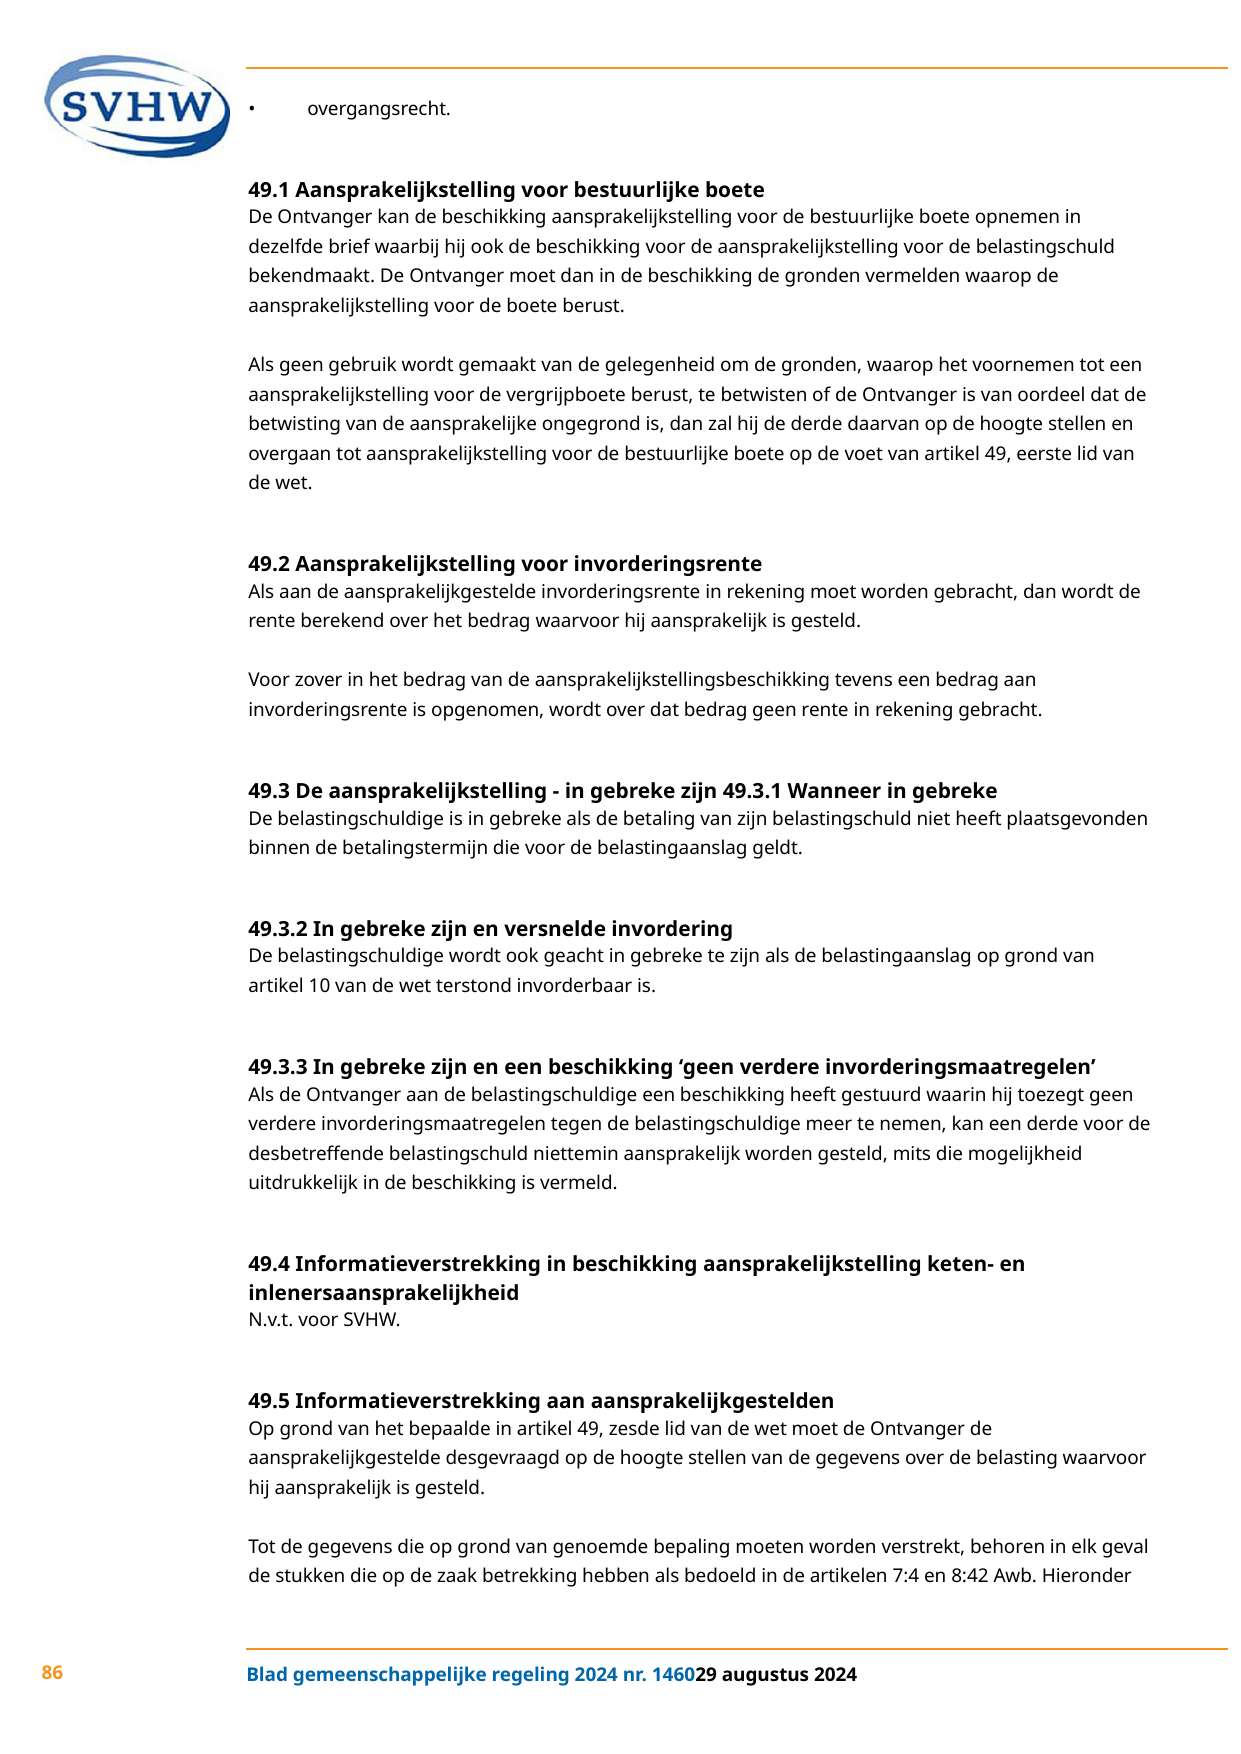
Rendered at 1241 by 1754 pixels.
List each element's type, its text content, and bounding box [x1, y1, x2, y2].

text De Ontvanger kan de beschikking aansprakelijkstelling voor de bestuurlijke boete opnemen in dezelfde brief waarbij hij ook de beschikking voor de aansprakelijkstelling voor de belastingschuld bekendmaakt. De Ontvanger moet dan in de beschikking de gronden vermelden waarop de aansprakelijkstelling voor de boete berust. [248, 203, 1152, 318]
list overgangsrecht. [248, 95, 1152, 121]
text Als aan de aansprakelijkgestelde invorderingsrente in rekening moet worden gebracht, dan wordt de rente berekend over het bedrag waarvoor hij aansprakelijk is gesteld. [248, 578, 1152, 633]
text 49.4 Informatieverstrekking in beschikking aansprakelijkstelling keten- en inlenersaansprakelijkheid [248, 1249, 1152, 1306]
text 49.3 De aansprakelijkstelling - in gebreke zijn 49.3.1 Wanneer in gebreke [248, 776, 1152, 805]
picture [41, 47, 231, 172]
text Voor zover in het bedrag van de aansprakelijkstellingsbeschikking tevens een bedrag aan invorderingsrente is opgenomen, wordt over dat bedrag geen rente in rekening gebracht. [248, 667, 1152, 722]
text Tot de gegevens die op grond van genoemde bepaling moeten worden verstrekt, behoren in elk geval de stukken die op de zaak betrekking hebben als bedoeld in de artikelen 7:4 en 8:42 Awb. Hieronder [248, 1533, 1152, 1588]
text 49.3.2 In gebreke zijn en versnelde invordering [248, 914, 1152, 943]
text De belastingschuldige wordt ook geacht in gebreke te zijn als de belastingaanslag op grond van artikel 10 van de wet terstond invorderbaar is. [248, 943, 1152, 998]
text Als geen gebruik wordt gemaakt van de gelegenheid om de gronden, waarop het voornemen tot een aansprakelijkstelling voor de vergrijpboete berust, te betwisten of de Ontvanger is van oordeel dat de betwisting van de aansprakelijke ongegrond is, dan zal hij de derde daarvan op de hoogte stellen en overgaan tot aansprakelijkstelling voor de bestuurlijke boete op de voet van artikel 49, eerste lid van de wet. [248, 351, 1152, 495]
text 49.2 Aansprakelijkstelling voor invorderingsrente [248, 549, 1152, 578]
text Op grond van het bepaalde in artikel 49, zesde lid van de wet moet de Ontvanger de aansprakelijkgestelde desgevraagd op de hoogte stellen van de gegevens over de belasting waarvoor hij aansprakelijk is gesteld. [248, 1415, 1152, 1500]
text 49.5 Informatieverstrekking aan aansprakelijkgestelden [248, 1386, 1152, 1415]
text N.v.t. voor SVHW. [248, 1306, 1152, 1332]
text 49.3.3 In gebreke zijn en een beschikking ‘geen verdere invorderingsmaatregelen’ [248, 1052, 1152, 1081]
text De belastingschuldige is in gebreke als de betaling van zijn belastingschuld niet heeft plaatsgevonden binnen de betalingstermijn die voor de belastingaanslag geldt. [248, 805, 1152, 860]
text 49.1 Aansprakelijkstelling voor bestuurlijke boete [248, 175, 1152, 203]
text Als de Ontvanger aan de belastingschuldige een beschikking heeft gestuurd waarin hij toezegt geen verdere invorderingsmaatregelen tegen de belastingschuldige meer te nemen, kan een derde voor de desbetreffende belastingschuld niettemin aansprakelijk worden gesteld, mits die mogelijkheid uitdrukkelijk in de beschikking is vermeld. [248, 1081, 1152, 1195]
